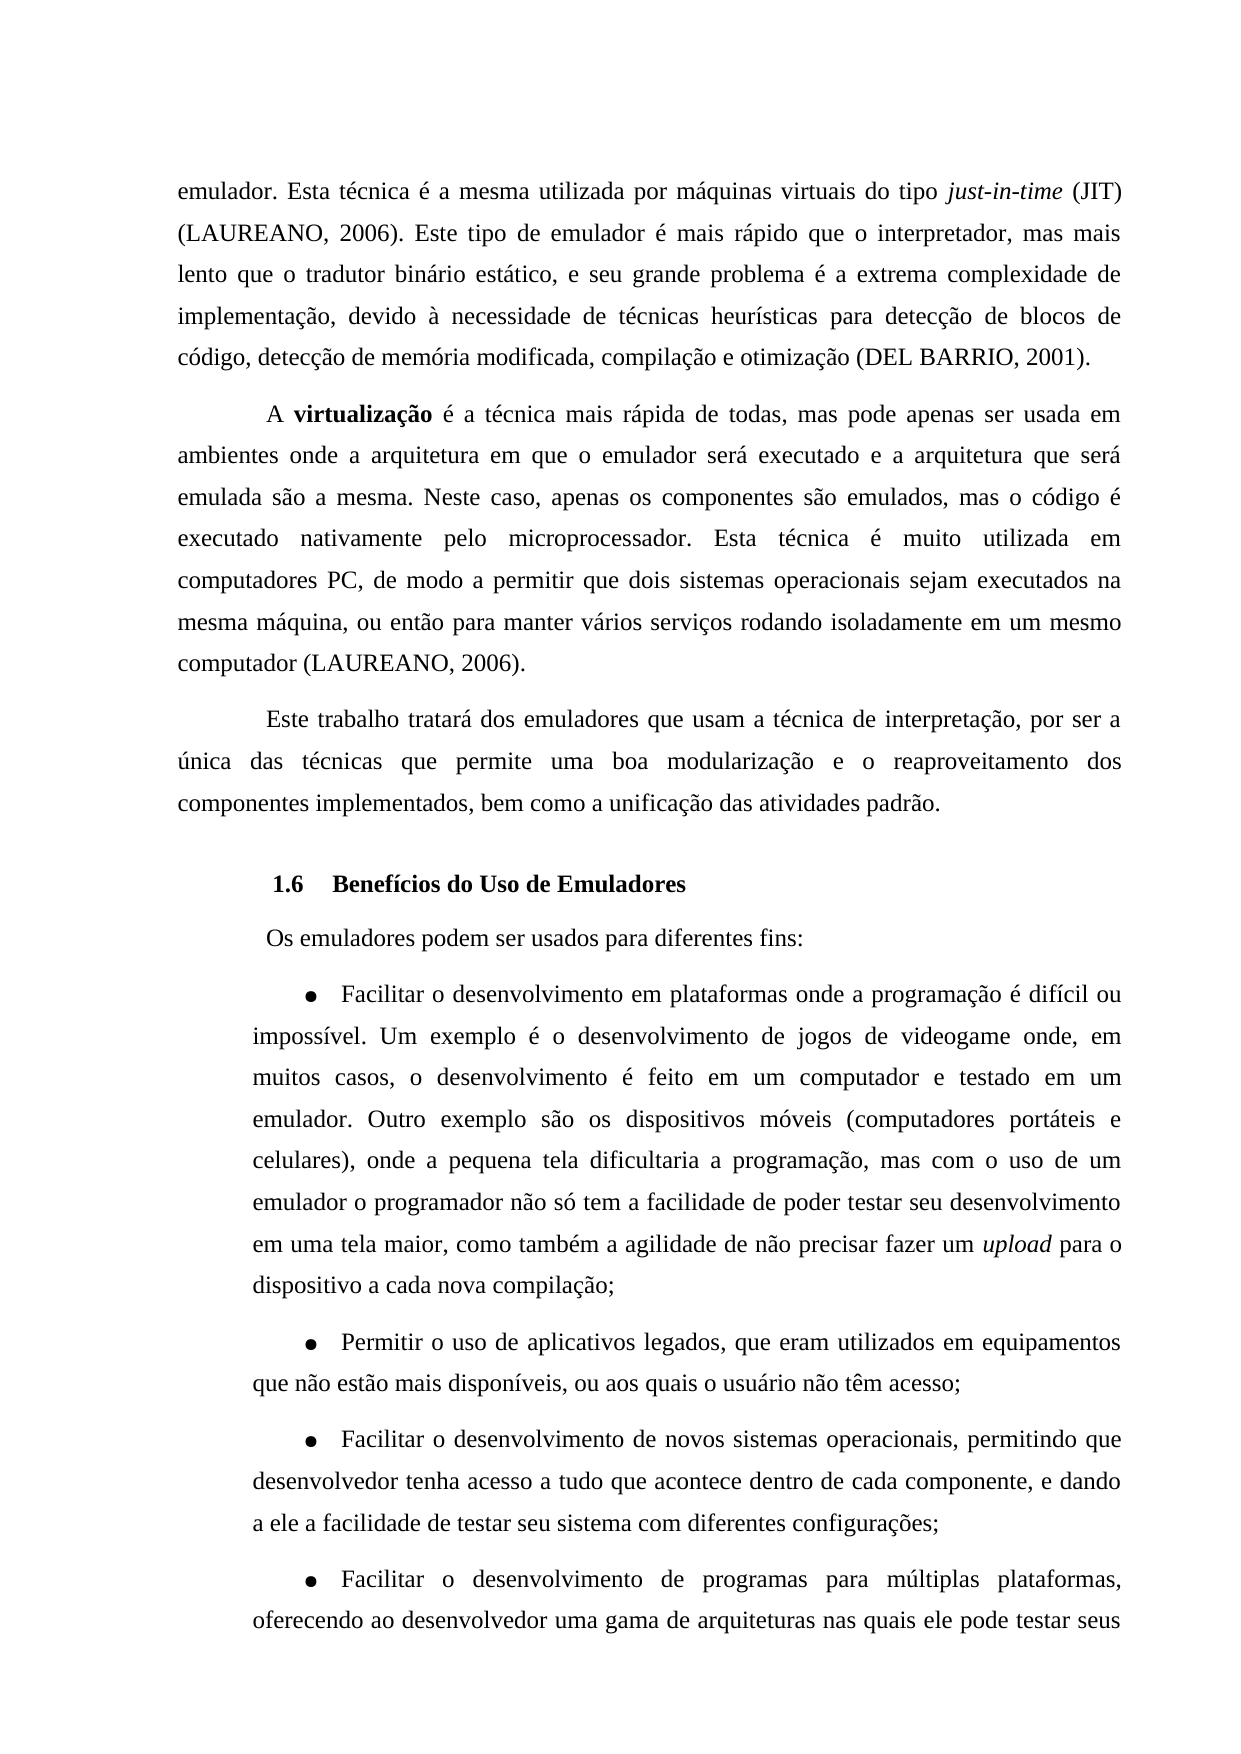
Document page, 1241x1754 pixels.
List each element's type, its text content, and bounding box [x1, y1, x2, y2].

subtitle Benefícios do Uso de Emuladores [177, 870, 1122, 898]
text Os emuladores podem ser usados para diferentes fins: [177, 924, 1122, 952]
text emulador. Esta técnica é a mesma utilizada por máquinas virtuais do tipo just-in-time (JIT) (LAUREANO, 2006). Este tipo de emulador é mais rápido que o interpretador, mas mais lento que o tradutor binário estático, e seu grande problema é a extrema complexidade de implementação, devido à necessidade de técnicas heurísticas para detecção de blocos de código, detecção de memória modificada, compilação e otimização (DEL BARRIO, 2001). [177, 177, 1122, 371]
list Facilitar o desenvolvimento de novos sistemas operacionais, permitindo que desenvolvedor tenha acesso a tudo que acontece dentro de cada componente, e dando a ele a facilidade de testar seu sistema com diferentes configurações; [215, 1426, 1122, 1536]
list Facilitar o desenvolvimento de programas para múltiplas plataformas, oferecendo ao desenvolvedor uma gama de arquiteturas nas quais ele pode testar seus [215, 1565, 1122, 1634]
text A virtualização é a técnica mais rápida de todas, mas pode apenas ser usada em ambientes onde a arquitetura em que o emulador será executado e a arquitetura que será emulada são a mesma. Neste caso, apenas os componentes são emulados, mas o código é executado nativamente pelo microprocessador. Esta técnica é muito utilizada em computadores PC, de modo a permitir que dois sistemas operacionais sejam executados na mesma máquina, ou então para manter vários serviços rodando isoladamente em um mesmo computador (LAUREANO, 2006). [177, 400, 1122, 677]
list Permitir o uso de aplicativos legados, que eram utilizados em equipamentos que não estão mais disponíveis, ou aos quais o usuário não têm acesso; [215, 1328, 1122, 1397]
list Facilitar o desenvolvimento em plataformas onde a programação é difícil ou impossível. Um exemplo é o desenvolvimento de jogos de videogame onde, em muitos casos, o desenvolvimento é feito em um computador e testado em um emulador. Outro exemplo são os dispositivos móveis (computadores portáteis e celulares), onde a pequena tela dificultaria a programação, mas com o uso de um emulador o programador não só tem a facilidade de poder testar seu desenvolvimento em uma tela maior, como também a agilidade de não precisar fazer um upload para o dispositivo a cada nova compilação; [215, 980, 1122, 1299]
text Este trabalho tratará dos emuladores que usam a técnica de interpretação, por ser a única das técnicas que permite uma boa modularização e o reaproveitamento dos componentes implementados, bem como a unificação das atividades padrão. [177, 706, 1122, 816]
